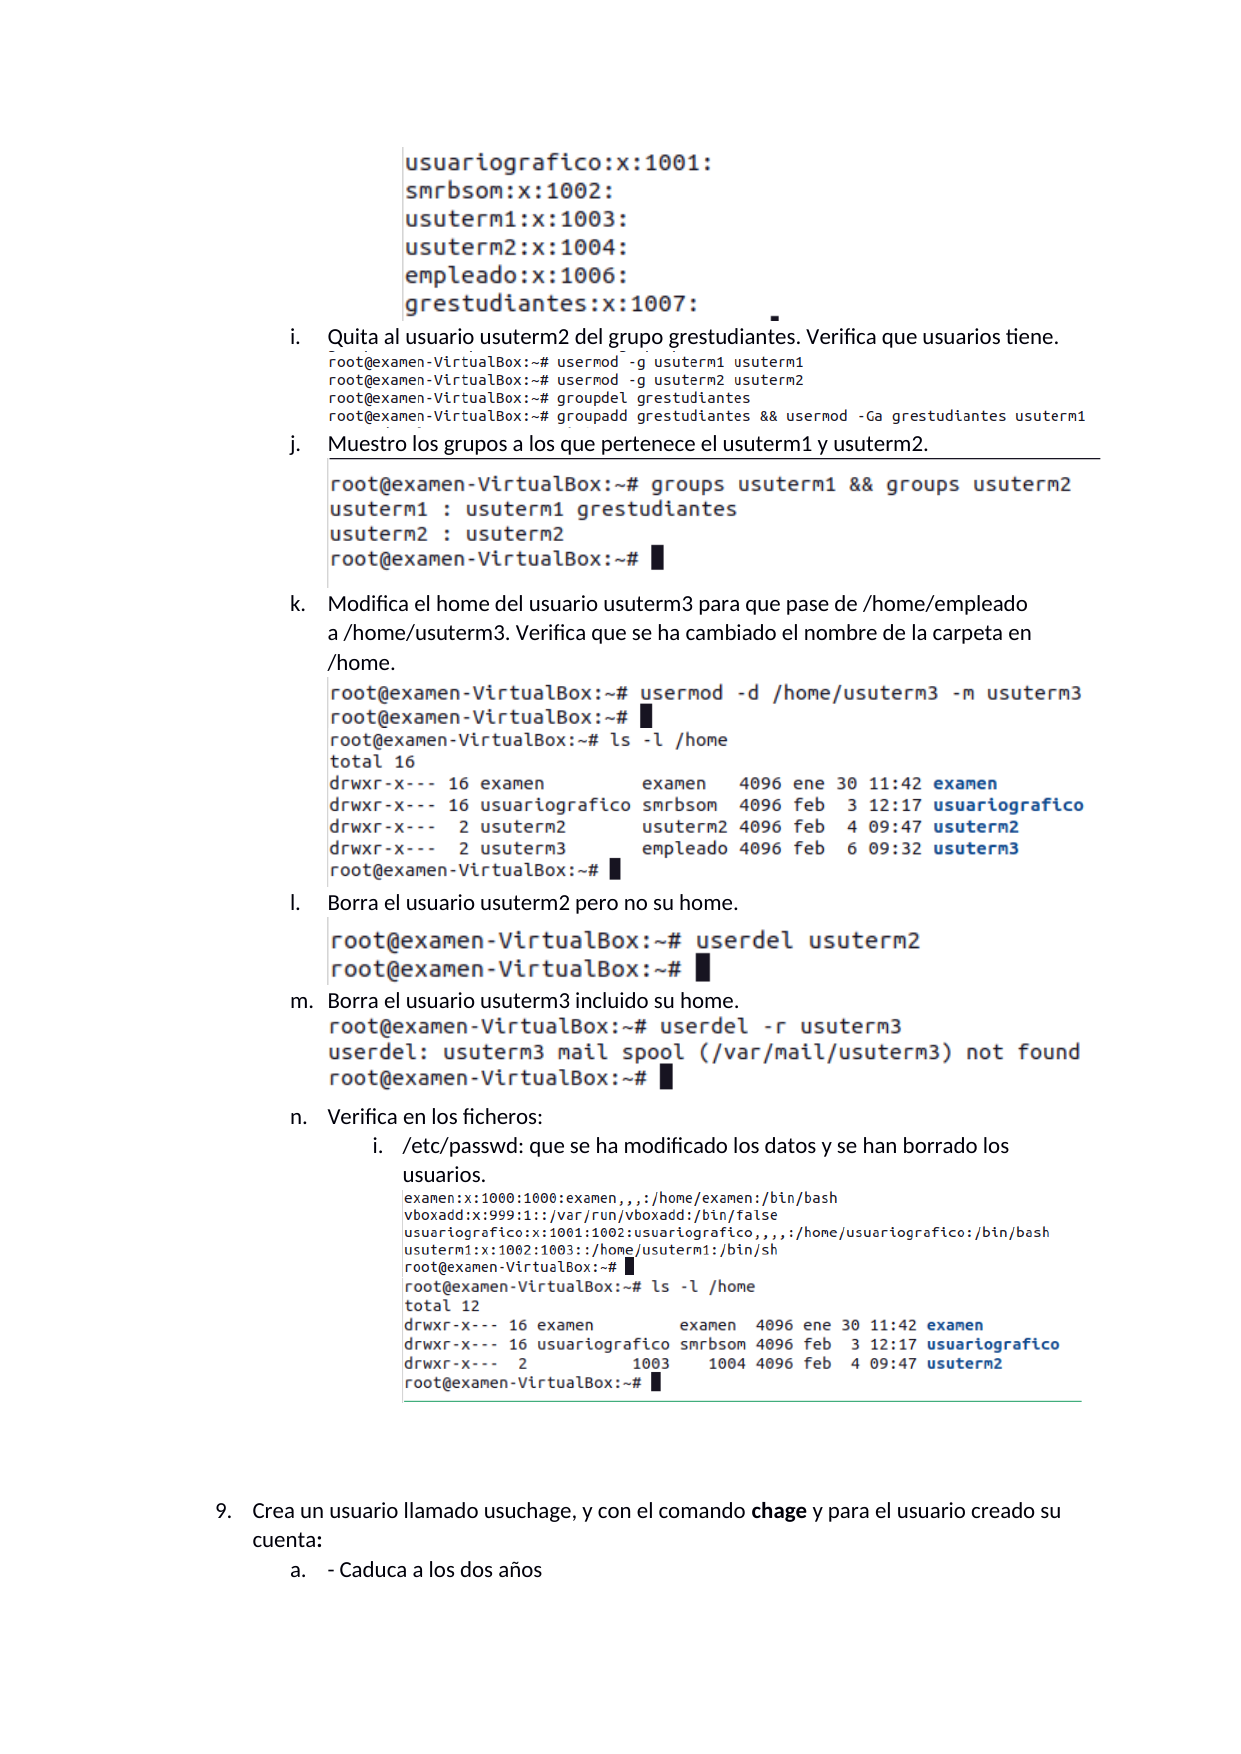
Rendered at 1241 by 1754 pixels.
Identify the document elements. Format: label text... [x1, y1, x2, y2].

list Borra el usuario usuterm2 pero no su home. [290, 888, 1063, 916]
list Quita al usuario usuterm2 del grupo grestudiantes. Verifica que usuarios tiene. [290, 322, 1063, 350]
list /etc/passwd: que se ha modificado los datos y se han borrado los usuarios. [383, 1131, 1063, 1188]
picture [327, 458, 1101, 588]
picture [327, 1015, 1101, 1101]
list Crea un usuario llamado usuchage, y con el comando chage y para el usuario creado su cuenta: [215, 1496, 1063, 1553]
picture [327, 677, 1101, 887]
list Modifica el home del usuario usuterm3 para que pase de /home/empleado a /home/usuterm3. Verifica que se ha cambiado el nombre de la carpeta en /home. [290, 589, 1063, 676]
picture [327, 917, 937, 985]
list Borra el usuario usuterm3 incluido su home. [290, 986, 1063, 1014]
picture [402, 1278, 1082, 1403]
picture [402, 1190, 1082, 1277]
list Verifica en los ficheros: [290, 1102, 1063, 1130]
list - Caduca a los dos años [290, 1555, 1063, 1583]
list Muestro los grupos a los que pertenece el usuterm1 y usuterm2. [290, 429, 1063, 457]
picture [327, 351, 1101, 428]
picture [402, 147, 779, 321]
